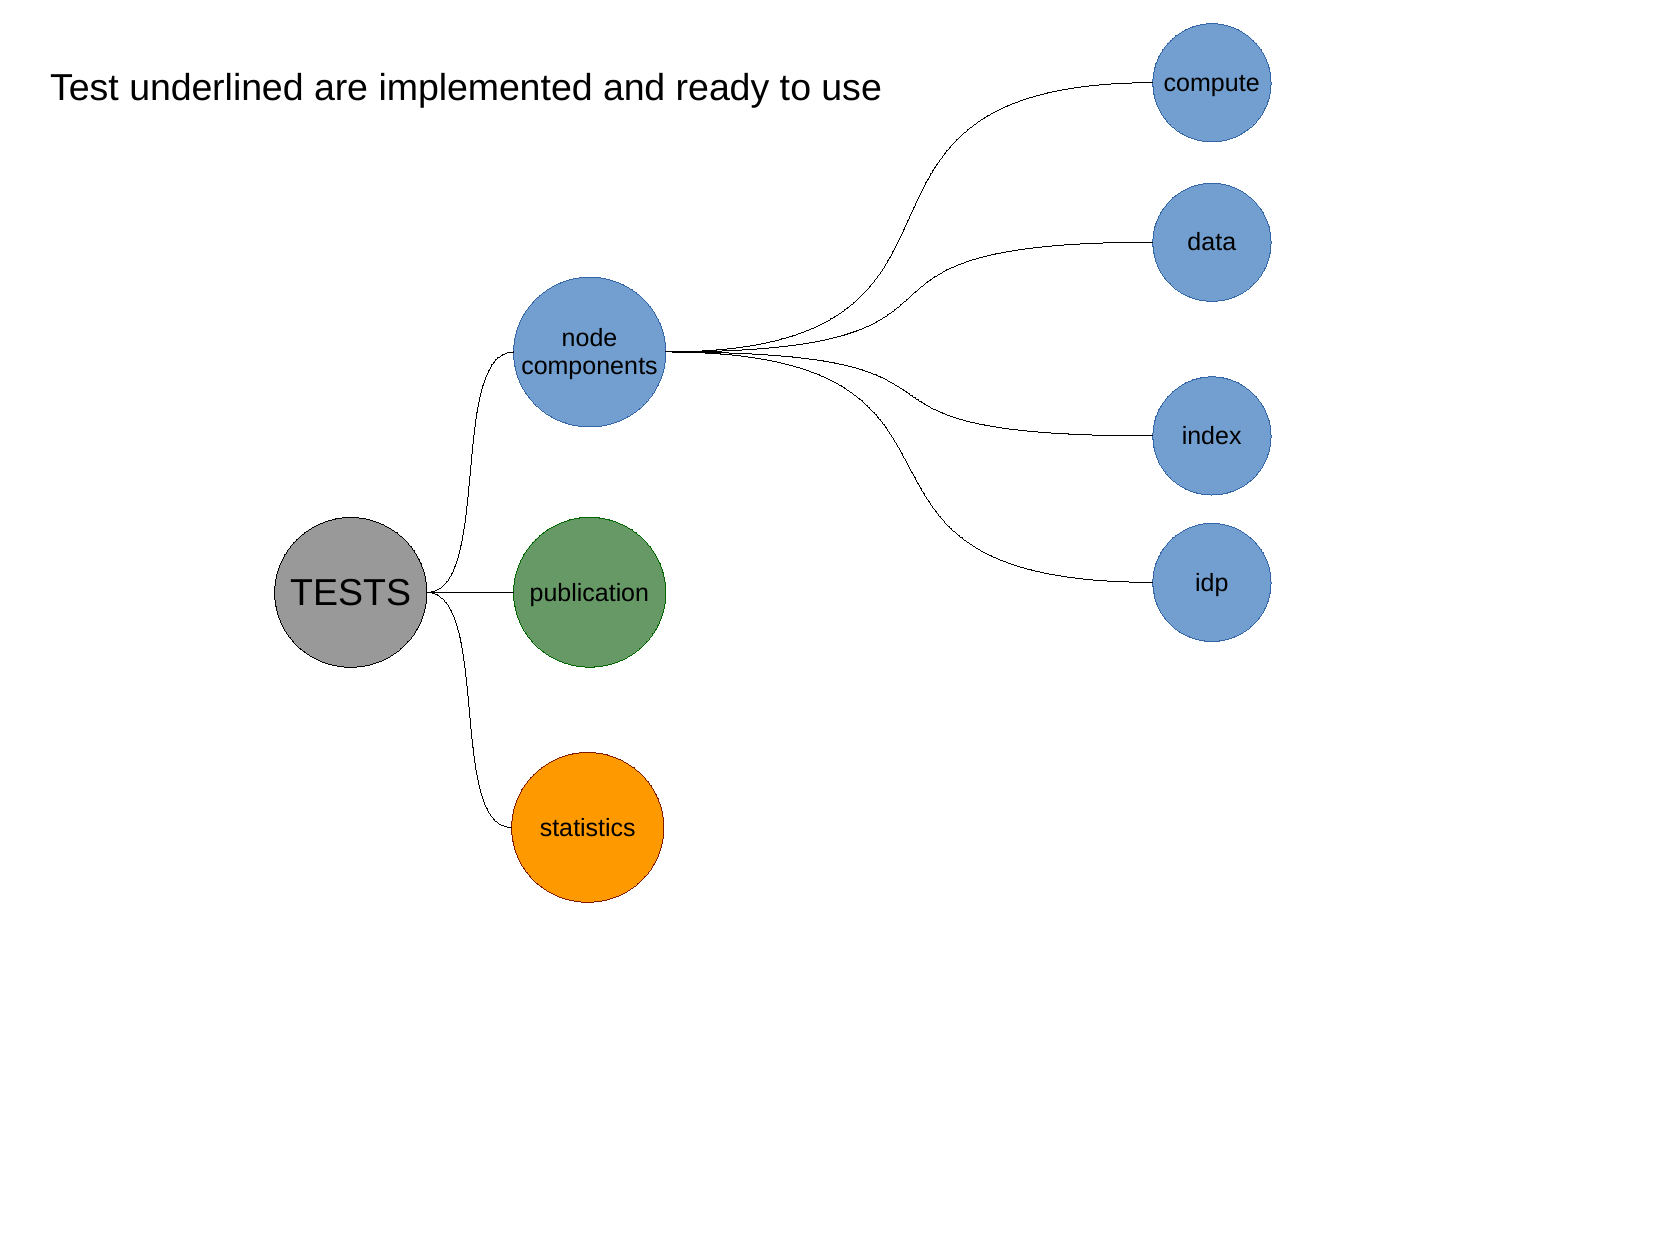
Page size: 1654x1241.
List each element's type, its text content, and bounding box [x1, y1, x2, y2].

text_box compute [1152, 23, 1272, 142]
text_box node components [513, 277, 666, 427]
text_box index [1152, 376, 1272, 496]
text_box publication [513, 517, 666, 668]
text_box data [1152, 183, 1272, 302]
text_box idp [1152, 523, 1272, 642]
text_box TESTS [274, 517, 427, 668]
text_box Test underlined are implemented and ready to use [35, 59, 897, 117]
text_box statistics [511, 752, 664, 903]
